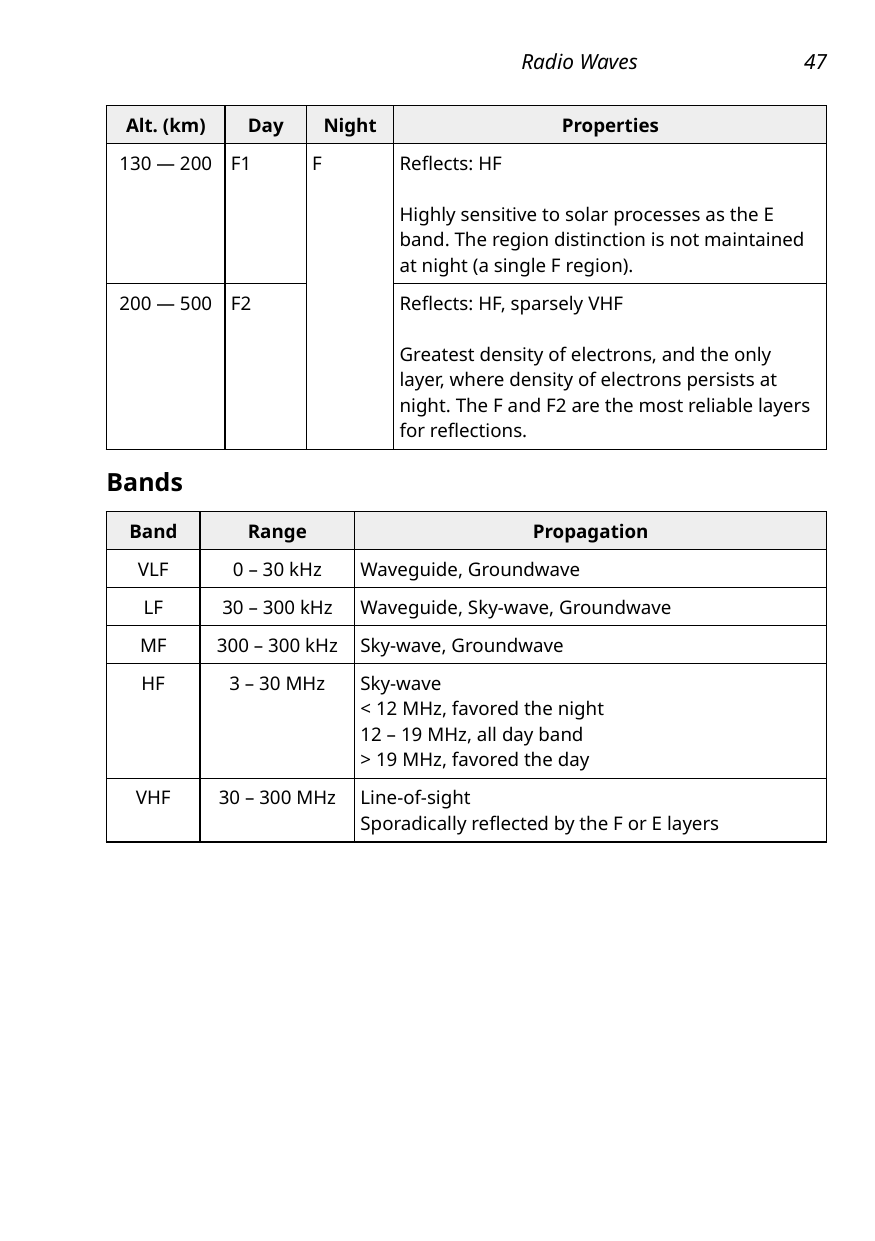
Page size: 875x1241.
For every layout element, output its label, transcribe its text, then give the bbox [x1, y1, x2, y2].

table_cell Waveguide, Sky-wave, Groundwave [355, 588, 826, 625]
table_cell 30 – 300 kHz [201, 588, 354, 625]
table_cell Sky-wave < 12 MHz, favored the night 12 – 19 MHz, all day band > 19 MHz, favored the day [355, 664, 826, 778]
table_header Night [307, 106, 393, 143]
table_cell 200 — 500 [107, 284, 224, 449]
table_header Properties [394, 106, 826, 143]
table_cell F [307, 144, 393, 449]
table_header Alt. (km) [107, 106, 224, 143]
table_cell F1 [226, 144, 306, 283]
table_cell 0 – 30 kHz [201, 550, 354, 587]
table_header Range [201, 512, 354, 549]
subtitle Bands [106, 464, 827, 499]
table_cell Waveguide, Groundwave [355, 550, 826, 587]
table_header Band [107, 512, 199, 549]
table_header Day [226, 106, 306, 143]
table_cell VHF [107, 779, 199, 841]
table_cell Line-of-sight Sporadically reflected by the F or E layers [355, 779, 826, 841]
table_cell MF [107, 626, 199, 663]
table_cell F2 [226, 284, 306, 449]
table_cell 30 – 300 MHz [201, 779, 354, 841]
table_cell LF [107, 588, 199, 625]
table_cell VLF [107, 550, 199, 587]
table_cell Reflects: HF Highly sensitive to solar processes as the E band. The region distinction is not maintained at night (a single F region). [394, 144, 826, 283]
table_cell 130 — 200 [107, 144, 224, 283]
table_cell HF [107, 664, 199, 778]
table_cell Reflects: HF, sparsely VHF Greatest density of electrons, and the only layer, where density of electrons persists at night. The F and F2 are the most reliable layers for reflections. [394, 284, 826, 449]
table_cell Sky-wave, Groundwave [355, 626, 826, 663]
table_header Propagation [355, 512, 826, 549]
table_cell 3 – 30 MHz [201, 664, 354, 778]
table_cell 300 – 300 kHz [201, 626, 354, 663]
